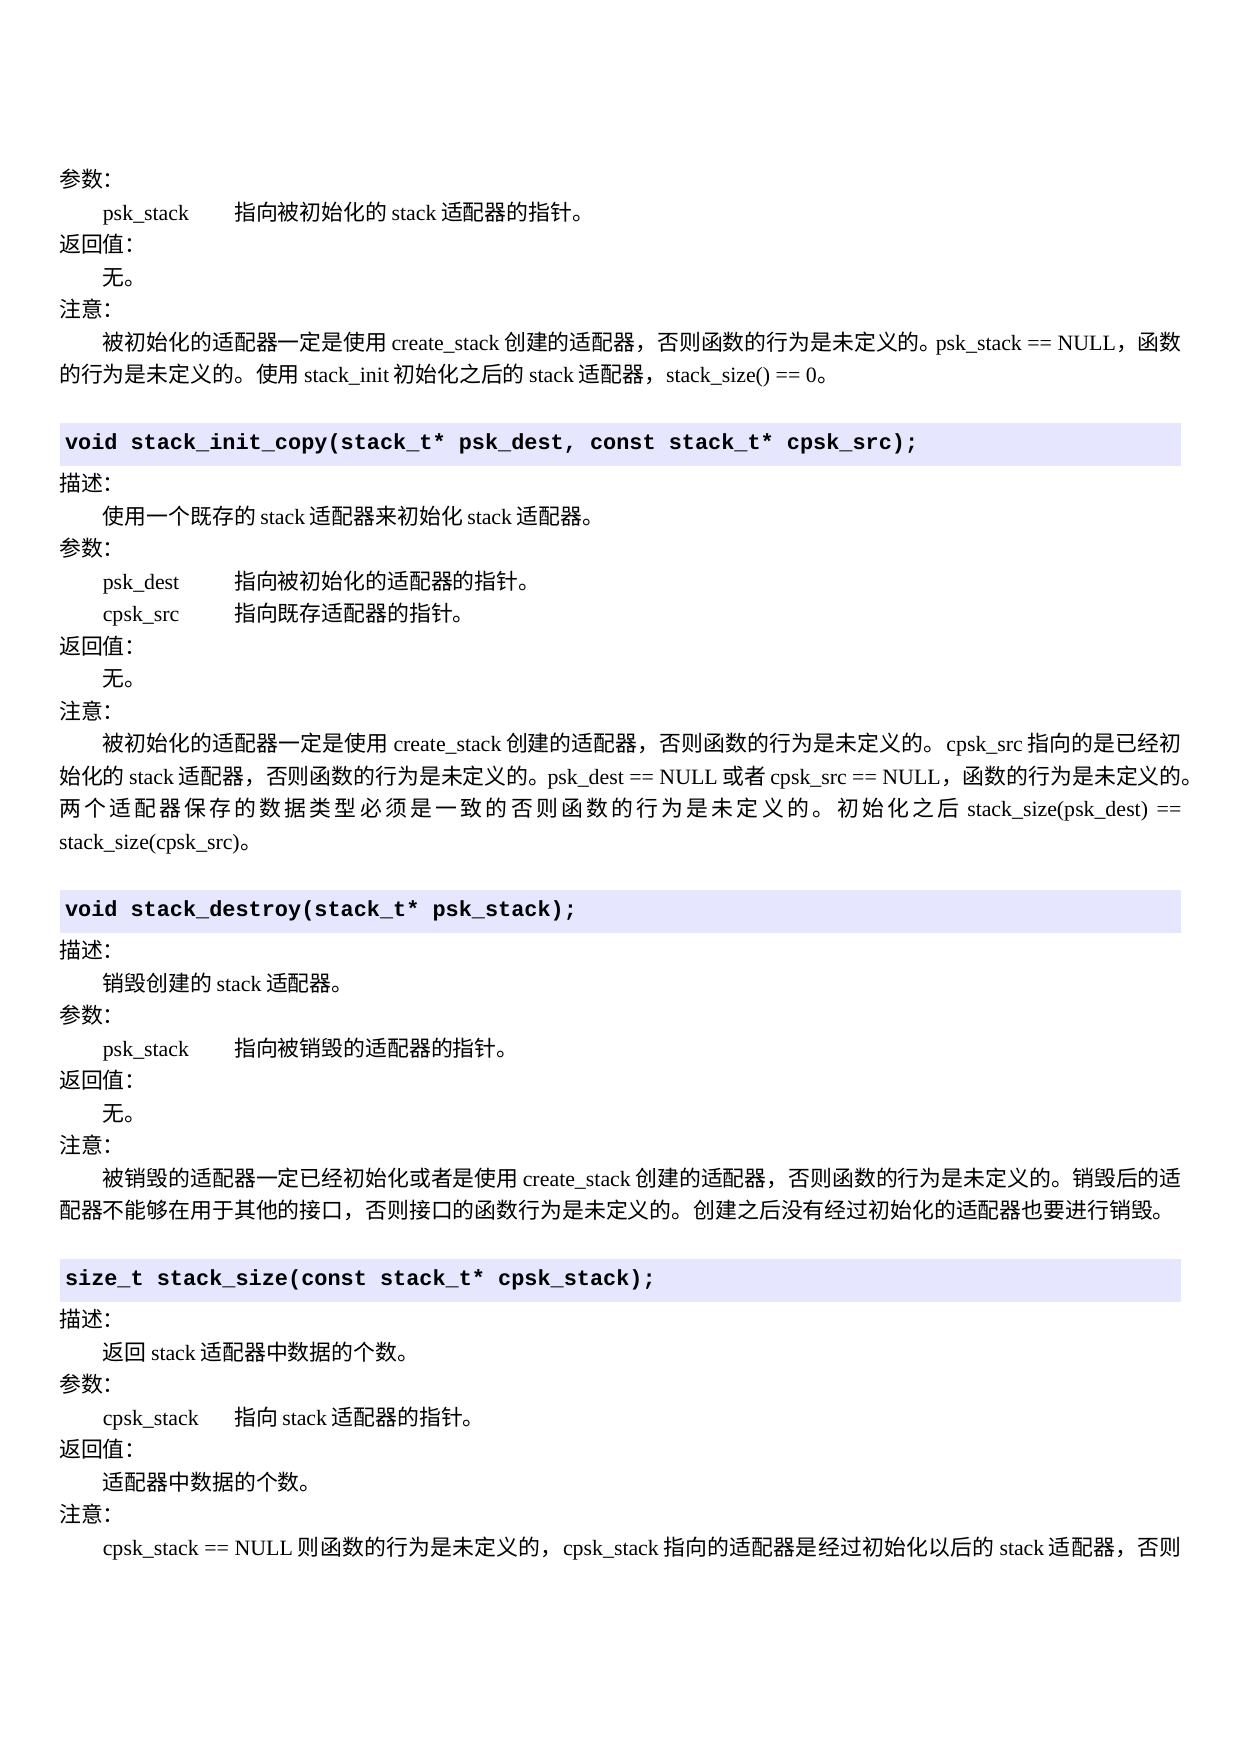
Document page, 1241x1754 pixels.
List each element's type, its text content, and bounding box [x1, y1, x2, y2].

text 注意： [59, 693, 1181, 726]
text cpsk_stack == NULL则函数的行为是未定义的，cpsk_stack指向的适配器是经过初始化以后的stack适配器，否则 [59, 1529, 1181, 1562]
text cpsk_src 指向既存适配器的指针。 [59, 596, 1181, 628]
text 参数： [59, 162, 1181, 194]
text psk_stack 指向被销毁的适配器的指针。 [59, 1030, 1181, 1063]
text 被销毁的适配器一定已经初始化或者是使用create_stack创建的适配器，否则函数的行为是未定义的。销毁后的适配器不能够在用于其他的接口，否则接口的函数行为是未定义的。创建之后没有经过初始化的适配器也要进行销毁。 [59, 1160, 1181, 1225]
text psk_stack 指向被初始化的stack适配器的指针。 [59, 194, 1181, 227]
text 无。 [59, 259, 1181, 292]
table_header void stack_init_copy(stack_t* psk_dest, const stack_t* cpsk_src); [60, 423, 1181, 466]
text 返回值： [59, 227, 1181, 259]
text 注意： [59, 1497, 1181, 1529]
text 描述： [59, 467, 1181, 498]
text 被初始化的适配器一定是使用create_stack创建的适配器，否则函数的行为是未定义的。psk_stack == NULL，函数的行为是未定义的。使用stack_init初始化之后的stack适配器，stack_size() == 0。 [59, 324, 1181, 389]
text 返回stack适配器中数据的个数。 [59, 1334, 1181, 1367]
text 注意： [59, 292, 1181, 324]
text 销毁创建的stack适配器。 [59, 965, 1181, 998]
text psk_dest 指向被初始化的适配器的指针。 [59, 563, 1181, 596]
text 使用一个既存的stack适配器来初始化stack适配器。 [59, 498, 1181, 531]
text 返回值： [59, 628, 1181, 661]
text 适配器中数据的个数。 [59, 1464, 1181, 1497]
text 无。 [59, 661, 1181, 693]
table_header size_t stack_size(const stack_t* cpsk_stack); [60, 1259, 1181, 1302]
table_header void stack_destroy(stack_t* psk_stack); [60, 890, 1181, 933]
text 描述： [59, 934, 1181, 965]
text 返回值： [59, 1063, 1181, 1095]
text 无。 [59, 1095, 1181, 1128]
text 参数： [59, 531, 1181, 563]
text cpsk_stack 指向stack适配器的指针。 [59, 1399, 1181, 1432]
text 注意： [59, 1128, 1181, 1160]
text 参数： [59, 1367, 1181, 1399]
text 描述： [59, 1303, 1181, 1334]
text 返回值： [59, 1432, 1181, 1464]
text 参数： [59, 998, 1181, 1030]
text 被初始化的适配器一定是使用create_stack创建的适配器，否则函数的行为是未定义的。cpsk_src指向的是已经初始化的stack适配器，否则函数的行为是未定义的。psk_dest == NULL或者cpsk_src == NULL，函数的行为是未定义的。两个适配器保存的数据类型必须是一致的否则函数的行为是未定义的。初始化之后stack_size(psk_dest) == stack_size(cpsk_src)。 [59, 726, 1181, 856]
